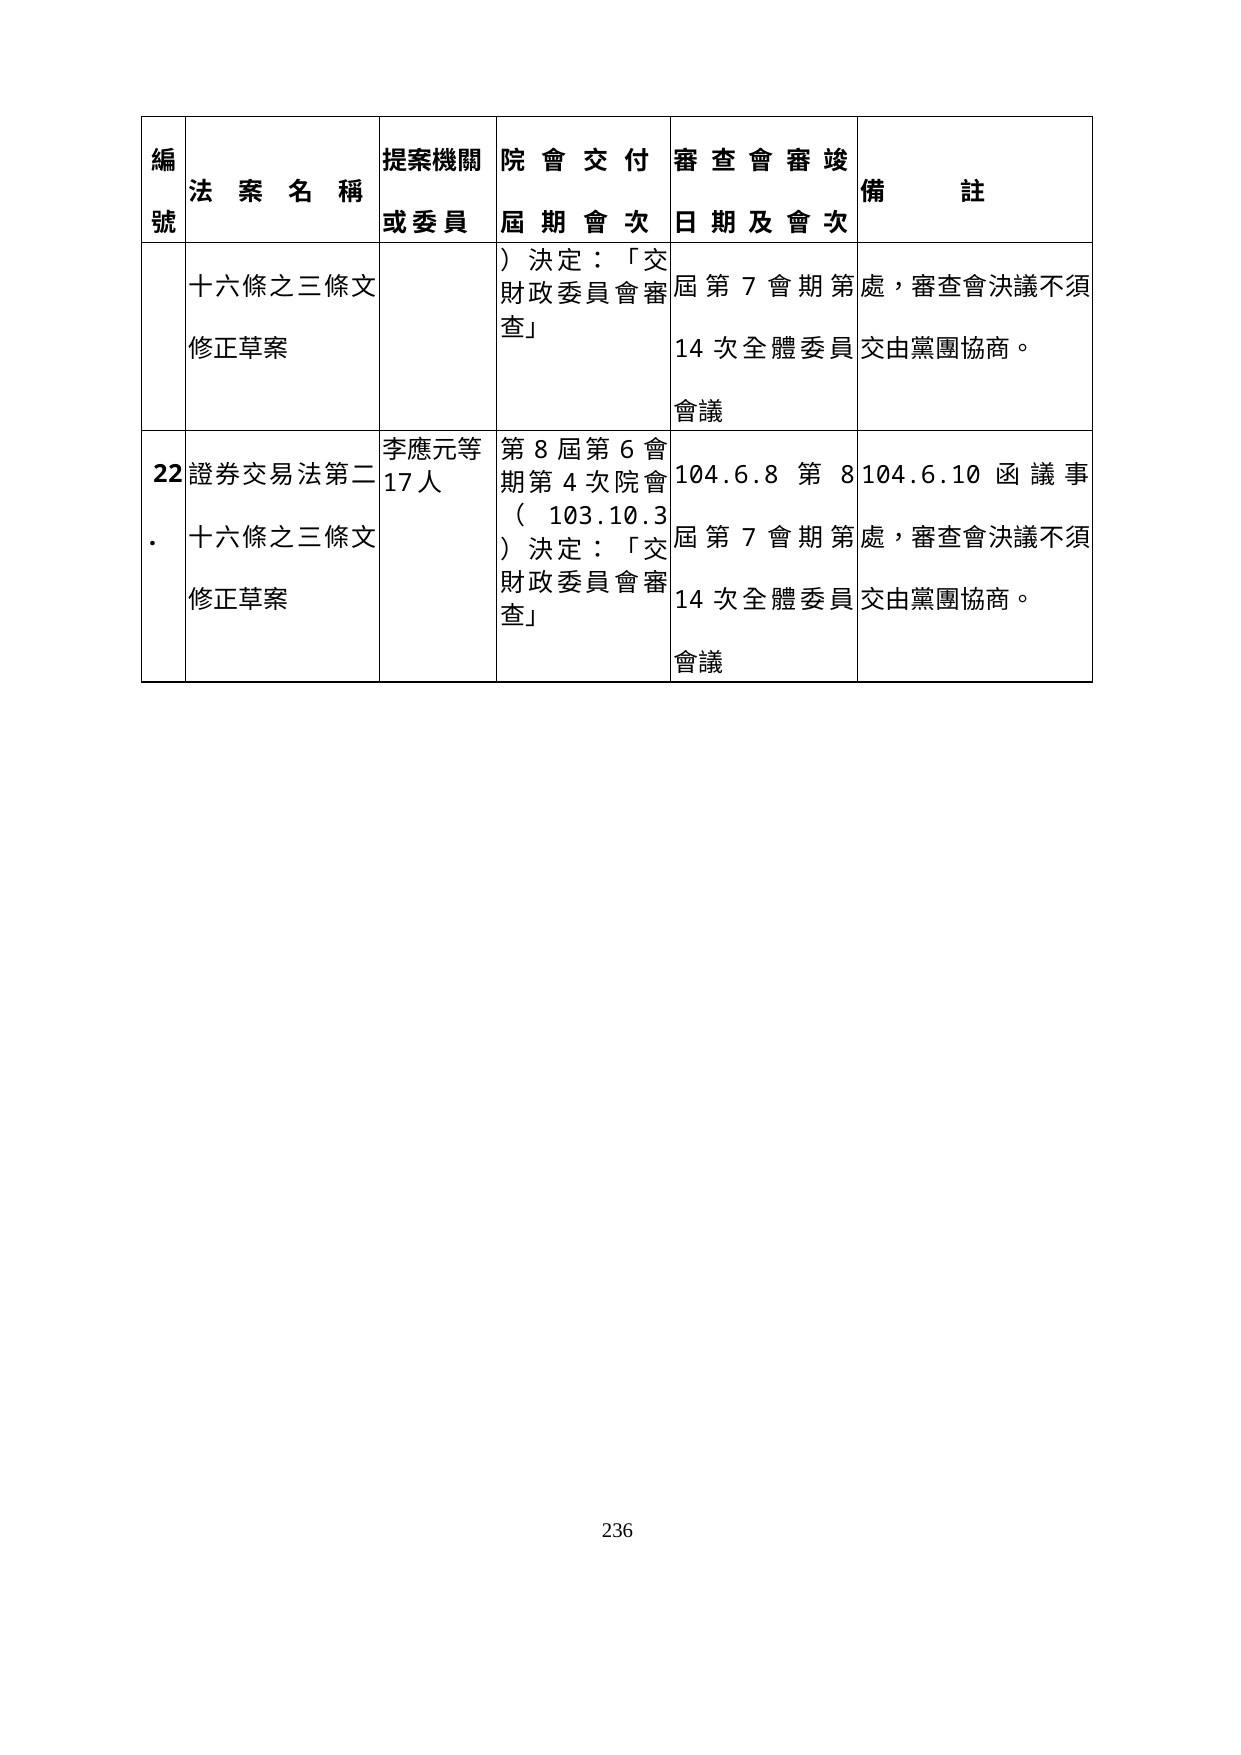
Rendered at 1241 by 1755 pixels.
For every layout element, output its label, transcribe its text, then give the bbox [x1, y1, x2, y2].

table_header 審 查 會 審 竣 日 期 及 會 次 [671, 117, 857, 242]
table_header 提案機關 或委員 [380, 117, 496, 242]
table_header 法 案 名 稱 [186, 117, 379, 242]
table_header 備 註 [858, 117, 1092, 242]
table_header 編號 [142, 117, 185, 242]
table_cell 104.6.8第8屆第7會期第14次全體委員會議 [671, 431, 857, 681]
table_cell 屆第7會期第14次全體委員會議 [671, 243, 857, 430]
table_cell 十六條之三條文修正草案 [186, 243, 379, 430]
table_cell 第8屆第6會期第4次院會（103.10.3）決定：「交財政委員會審查」 [497, 431, 670, 681]
table_cell 104.6.10函議事處，審查會決議不須交由黨團協商。 [858, 431, 1092, 681]
table_cell 李應元等17人 [380, 431, 496, 681]
table_cell [142, 243, 185, 430]
table_cell [142, 431, 185, 681]
table_cell 證券交易法第二十六條之三條文修正草案 [186, 431, 379, 681]
table_cell 處，審查會決議不須交由黨團協商。 [858, 243, 1092, 430]
table_cell [380, 243, 496, 430]
table_cell ）決定：「交財政委員會審查」 [497, 243, 670, 430]
table_header 院 會 交 付 屆 期 會 次 [497, 117, 670, 242]
